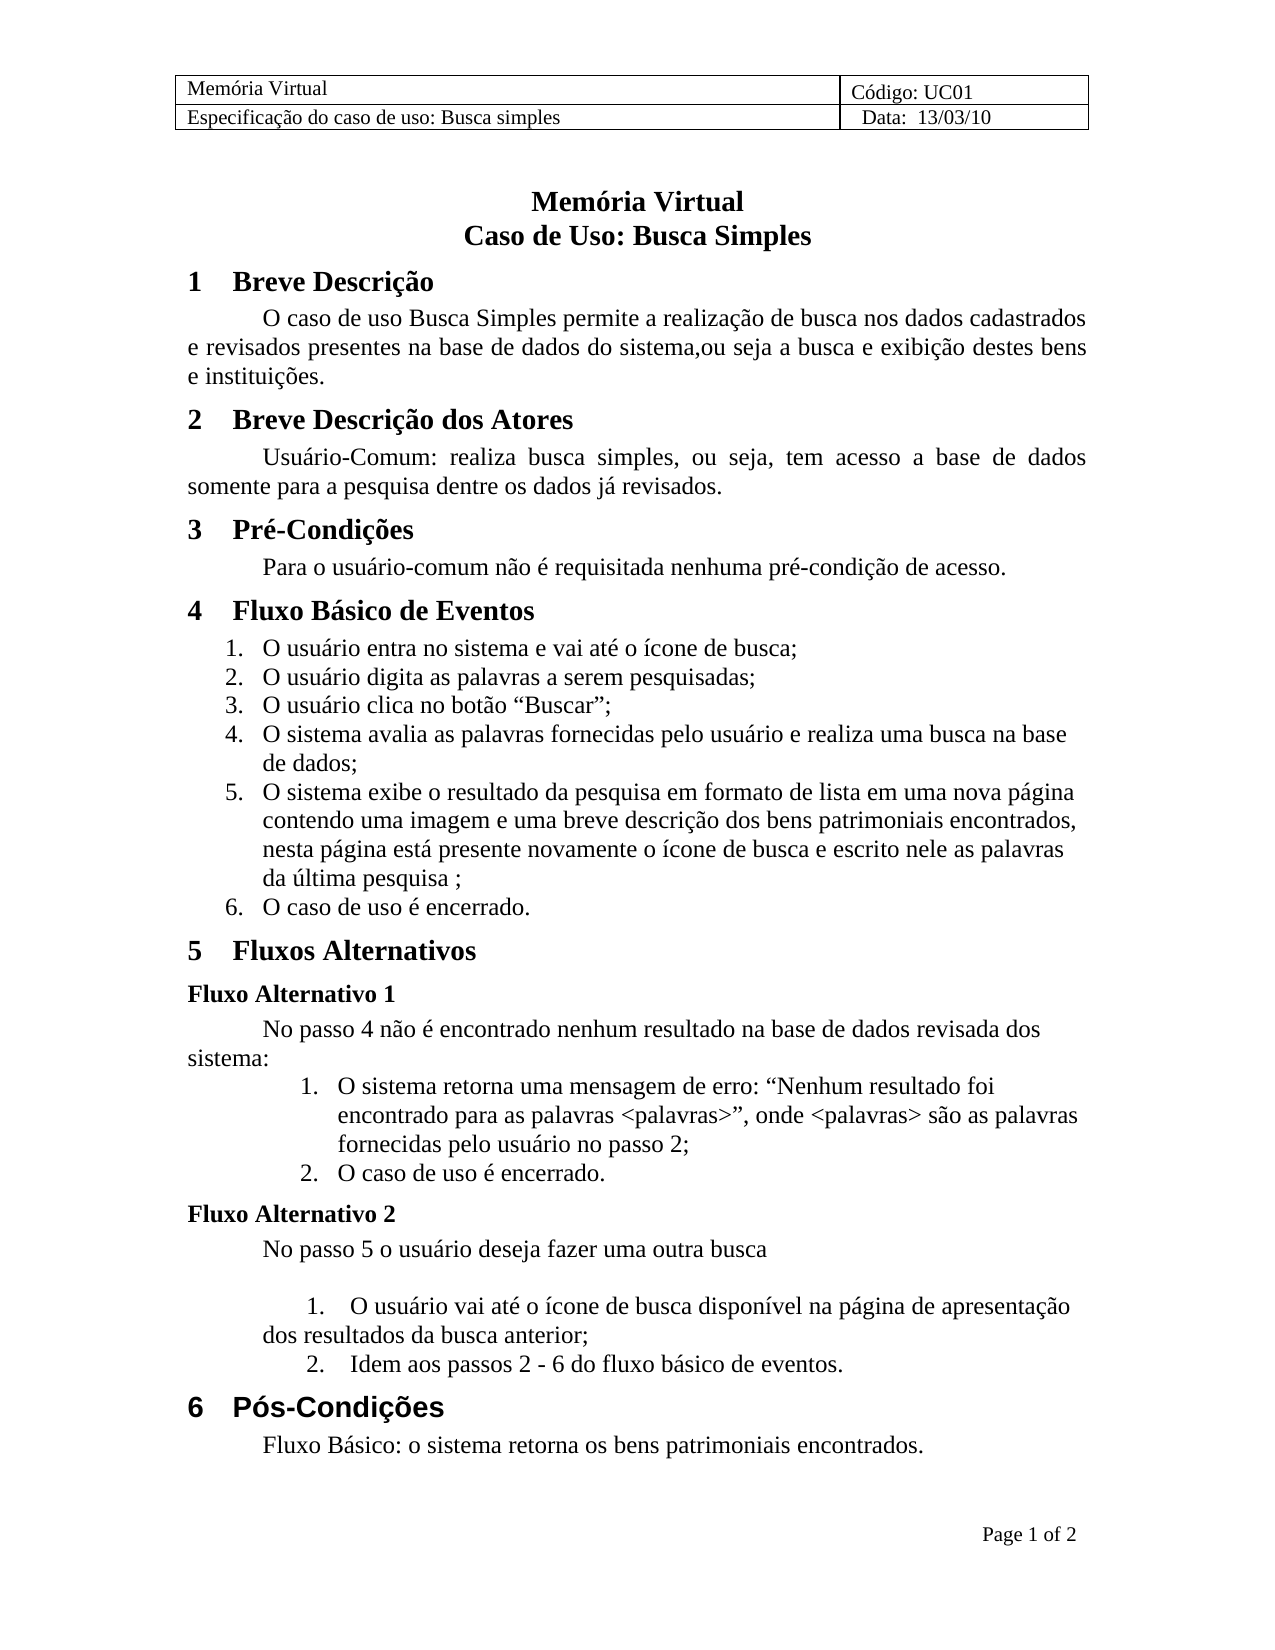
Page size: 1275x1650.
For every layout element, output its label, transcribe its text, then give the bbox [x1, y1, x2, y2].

text Usuário-Comum: realiza busca simples, ou seja, tem acesso a base de dados somente para a pesquisa dentre os dados já revisados. [187, 442, 1087, 499]
subtitle Breve Descrição dos Atores [187, 402, 1087, 436]
subtitle Breve Descrição [187, 264, 1087, 297]
list O caso de uso é encerrado. [225, 892, 1087, 920]
list O usuário digita as palavras a serem pesquisadas; [225, 662, 1087, 690]
list O usuário clica no botão “Buscar”; [225, 690, 1087, 719]
text O caso de uso Busca Simples permite a realização de busca nos dados cadastrados e revisados presentes na base de dados do sistema,ou seja a busca e exibição destes bens e instituições. [187, 303, 1087, 390]
list O sistema avalia as palavras fornecidas pelo usuário e realiza uma busca na base de dados; [225, 719, 1087, 777]
list O usuário entra no sistema e vai até o ícone de busca; [225, 633, 1087, 662]
text No passo 4 não é encontrado nenhum resultado na base de dados revisada dos sistema: [187, 1014, 1087, 1071]
list O sistema retorna uma mensagem de erro: “Nenhum resultado foi encontrado para as palavras <palavras>”, onde <palavras> são as palavras fornecidas pelo usuário no passo 2; [300, 1071, 1087, 1158]
subtitle Fluxo Alternativo 1 [187, 979, 1087, 1008]
list O sistema exibe o resultado da pesquisa em formato de lista em uma nova página contendo uma imagem e uma breve descrição dos bens patrimoniais encontrados, nesta página está presente novamente o ícone de busca e escrito nele as palavras da última pesquisa ; [225, 777, 1087, 892]
list 1. O usuário vai até o ícone de busca disponível na página de apresentação dos resultados da busca anterior; [225, 1291, 1087, 1349]
text No passo 5 o usuário deseja fazer uma outra busca [187, 1234, 1087, 1263]
list O caso de uso é encerrado. [300, 1158, 1087, 1186]
subtitle Pré-Condições [187, 512, 1087, 546]
subtitle Fluxo Básico de Eventos [187, 593, 1087, 627]
text Para o usuário-comum não é requisitada nenhuma pré-condição de acesso. [187, 552, 1087, 581]
text Fluxo Básico: o sistema retorna os bens patrimoniais encontrados. [262, 1430, 1087, 1459]
subtitle Fluxo Alternativo 2 [187, 1199, 1087, 1228]
title Memória Virtual Caso de Uso: Busca Simples [187, 184, 1087, 251]
subtitle Fluxos Alternativos [187, 933, 1087, 966]
list 2. Idem aos passos 2 - 6 do fluxo básico de eventos. [225, 1349, 1087, 1378]
subtitle Pós-Condições [187, 1390, 1087, 1424]
